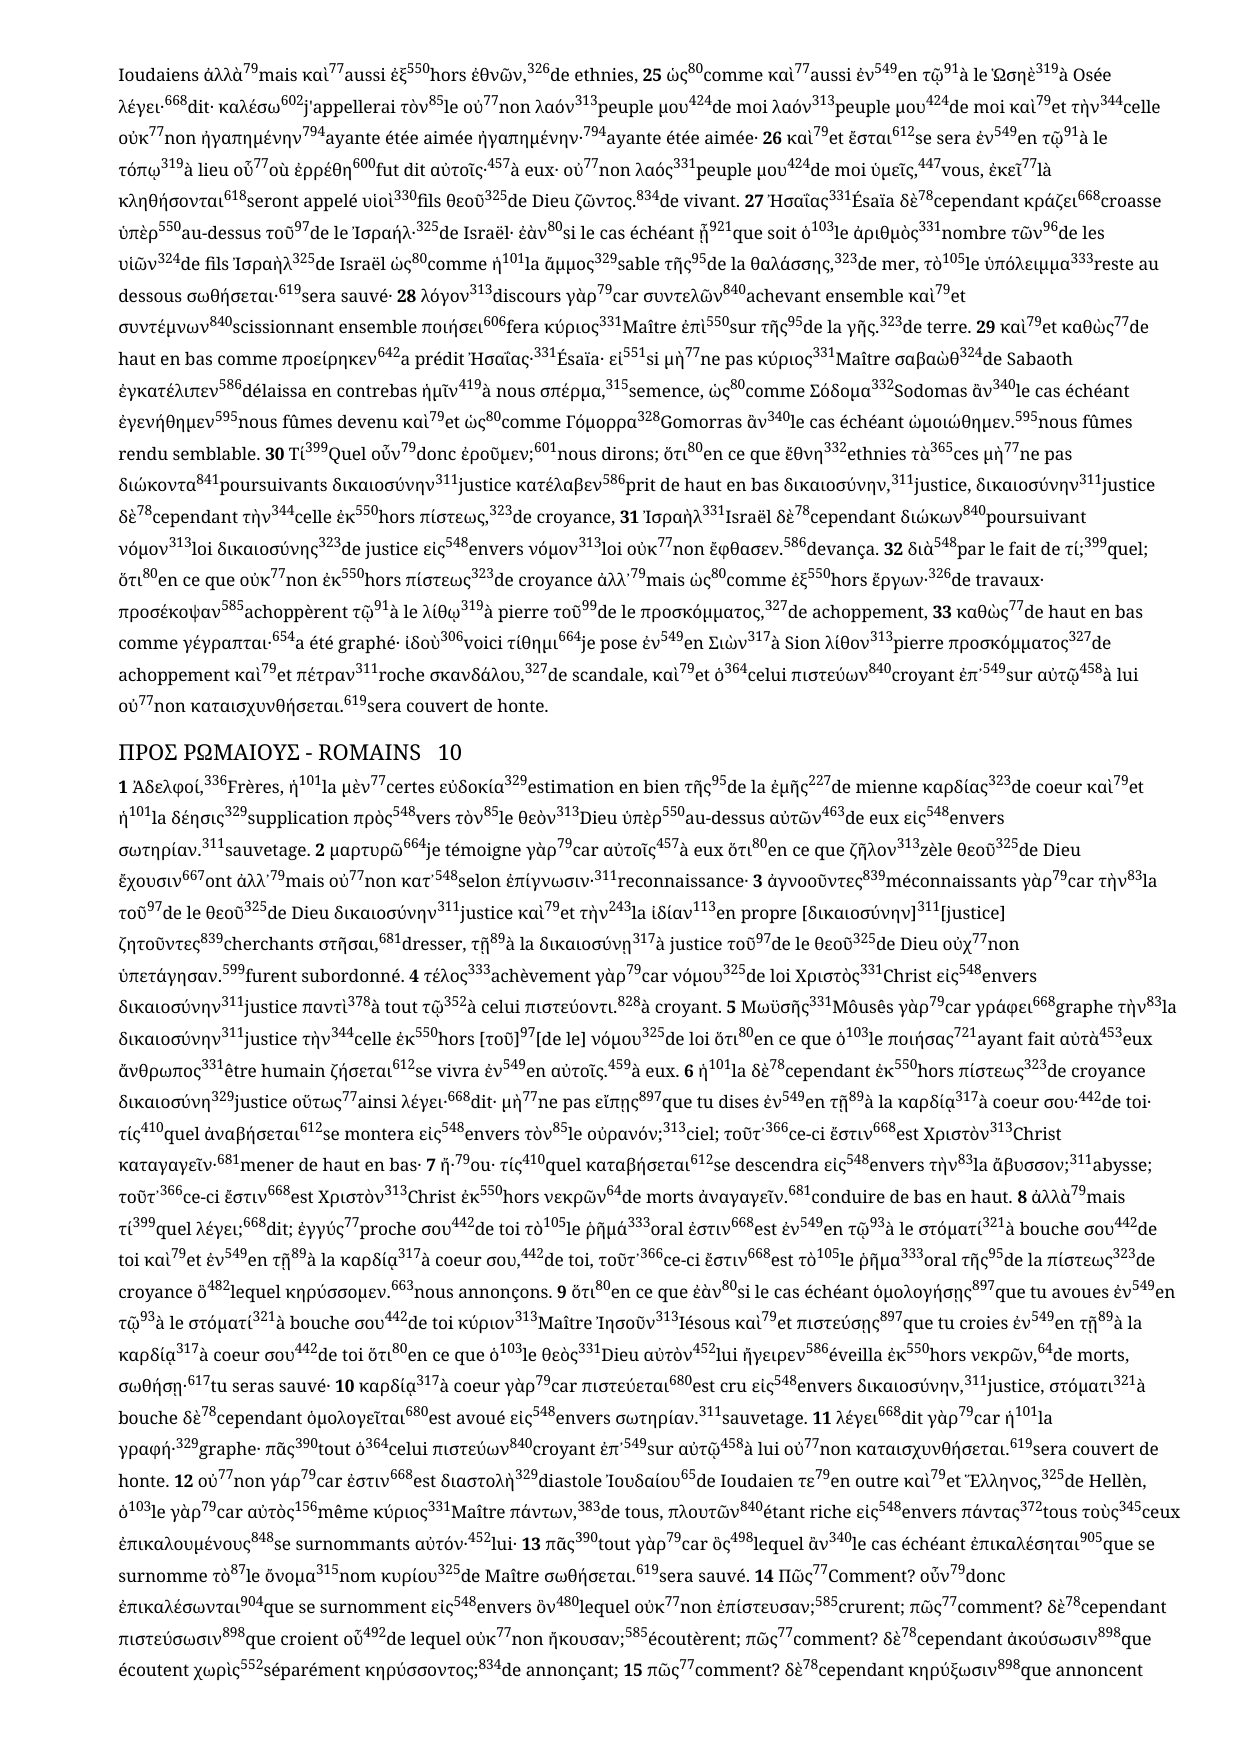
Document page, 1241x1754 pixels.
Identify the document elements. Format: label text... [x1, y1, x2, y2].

text ΠΡΟΣ ΡΩΜΑΙΟΥΣ - ROMAINS 10 [118, 736, 1181, 766]
text 1 Ἀλήθειαν311Vérité λέγω664je dis ἐν549en Χριστῷ,319à Christ, οὐ77non ψεύδομαι,670je me mens, συμμαρτυρούσης832de témoignante avec μοι420à moi τῆς95de la συνειδήσεώς323de conscience μου424de moi ἐν549en πνεύματι321à souffle ἁγίῳ,12à saint, 2 ὅτι80en ce que λύπη329tristesse μοί420à moi ἐστιν668est μεγάλη45grande καὶ79et ἀδιάλειπτος20incessant ὀδύνη329douleur τῇ89à la καρδίᾳ317à coeur μου.424de moi. 3 ηὐχόμην627je me souhaitais γὰρ79car ἀνάθεμα333anathème εἶναι689être αὐτὸς513moi-même ἐγὼ431moi ἀπὸ550au loin τοῦ97de le Χριστοῦ325de Christ ὑπὲρ550au-dessus τῶν96de les ἀδελφῶν324de frères μου424de moi τῶν96de les συγγενῶν64de congénitaux μου424de moi κατὰ548selon σάρκα,311chair, 4 οἵτινές497lesquels des quelconques εἰσιν667sont Ἰσραηλῖται,330Israélites, ὧν491de lesquels ἡ101la υἱοθεσία329adoption comme fils καὶ79et ἡ101la δόξα329gloire καὶ79et αἱ100les διαθῆκαι328dispositions καὶ79et ἡ101la νομοθεσία329législation καὶ79et ἡ101la λατρεία329adoration καὶ79et αἱ100les ἐπαγγελίαι,328promesses, 5 ὧν491de lesquels οἱ102les πατέρες330pères καὶ79et ἐξ550hors ὧν491de lesquels ὁ103le Χριστὸς331Christ τὸ366ce κατὰ548selon σάρκα,311chair, ὁ364celui ὢν840étant ἐπὶ550sur πάντων385de tous θεὸς331Dieu εὐλογητὸς47élogié εἰς548envers τοὺς84les αἰῶνας,312ères, ἀμήν.304amen. 6 Οὐχ77Non οἷον500tel que δὲ78cependant ὅτι80en ce que ἐκπέπτωκεν642a tombé dehors ὁ103le λόγος331discours τοῦ97de le θεοῦ.325de Dieu. οὐ77non γὰρ79car πάντες286tous οἱ363ceux ἐξ550hors Ἰσραὴλ325de Israël οὗτοι363ceux-ci Ἰσραήλ·331Israël· 7 οὐδ᾽79non cependant ὅτι80en ce que εἰσὶν667sont σπέρμα333semence Ἀβραὰμ325de Abraam πάντες389tous τέκνα,332enfants, ἀλλ᾽·79mais· ἐν549en Ἰσαὰκ319à Isaak κληθήσεταί619sera appelé σοι439à toi σπέρμα.333semence. 8 τοῦτ᾽366ce-ci ἔστιν,668est, οὐ77non τὰ104les τέκνα332enfants τῆς95de la σαρκὸς323de chair ταῦτα365ces-ci τέκνα332enfants τοῦ97de le θεοῦ325de Dieu ἀλλὰ79mais τὰ104les τέκνα332enfants τῆς95de la ἐπαγγελίας323de promesse λογίζεται680est calculé εἰς548envers σπέρμα.315semence. 9 ἐπαγγελίας323de promesse γὰρ79car ὁ103le λόγος331discours οὗτος·156celui-ci· κατὰ548selon τὸν85le καιρὸν313moment τοῦτον138celui-ci ἐλεύσομαι608je me viendrai καὶ79et ἔσται612se sera τῇ89à la Σάρρᾳ317à Sarra υἱός.331fils. 10 Οὐ77Non μόνον77seulement δέ,78cependant, ἀλλὰ79mais καὶ77aussi Ῥεβέκκα329Rebekka ἐξ550hors ἑνὸς65de un κοίτην311couche ἔχουσα,838ayante, Ἰσαὰκ325de Isaak τοῦ97de le πατρὸς325de père ἡμῶν·423de nous· 11 μήπω77ne pas encore γὰρ79car γεννηθέντων753de ayants étés engendrés μηδὲ79ni cependant πραξάντων715de ayants pratiqués τι271un quelconque ἀγαθὸν55bon ἢ79ou φαῦλον,55dérisoire, ἵνα80afin que ἡ101la κατ᾽548selon ἐκλογὴν311élection πρόθεσις329proposition τοῦ97de le θεοῦ325de Dieu μένῃ,921que reste, 12 οὐκ77non ἐξ550hors ἔργων326de travaux ἀλλ᾽79mais ἐκ550hors τοῦ358de celui καλοῦντος,834de appelant, ἐρρέθη600fut dit αὐτῇ456à elle ὅτι80en ce que ὁ103le μείζων71plus grand δουλεύσει606sera esclave τῷ91à le ἐλάσσονι,59à moindre, 13 καθὼς77de haut en bas comme γέγραπται·654a été graphé· τὸν85le Ἰακὼβ313Iakob ἠγάπησα,582j'aimai, τὸν85le δὲ78cependant Ἠσαῦ313Esaü ἐμίσησα.582je haïs. 14 Τί399Quel οὖν79donc ἐροῦμεν;601nous dirons; μὴ340ne pas ἀδικία329injustice παρὰ549à côté τῷ91à le θεῷ;319à Dieu; μὴ77ne pas γένοιτο.696que se devienne. 15 τῷ91à le Μωϋσεῖ319à Môusês γὰρ79car λέγει·668dit· ἐλεήσω602je ferai miséricorde ὃν480lequel ἂν340le cas échéant ἐλεῶ917que je fasse miséricorde καὶ79et οἰκτειρήσω602je compassionnerai ὃν480lequel ἂν340le cas échéant οἰκτείρω.917que je compassionne. 16 ἄρα77par conséquent οὖν79donc οὐ77non τοῦ358de celui θέλοντος834de voulant οὐδὲ79non cependant τοῦ358de celui τρέχοντος834de courant ἀλλὰ79mais τοῦ358de celui ἐλεῶντος834de faisant miséricorde θεοῦ.325de Dieu. 17 λέγει668dit γὰρ79car ἡ101la γραφὴ329graphe τῷ91à le Φαραὼ319à Pharaon ὅτι80en ce que εἰς548envers αὐτὸ348même τοῦτο140ce-ci ἐξήγειρά582j'éveillai dehors σε437toi ὅπως80de telle manière que ἐνδείξωμαι901que je me montre dedans ἐν549en σοὶ439à toi τὴν83la δύναμίν311puissance μου424de moi καὶ79et ὅπως80de telle manière que διαγγελῇ911que soit annoncé à travers τὸ105le ὄνομά333nom μου424de moi ἐν549en πάσῃ273à toute τῇ89à la γῇ.317à terre. 18 ἄρα77par conséquent οὖν79donc ὃν480lequel θέλει668veut ἐλεεῖ,668fait miséricorde, ὃν480lequel δὲ78cependant θέλει668veut σκληρύνει.668durcit. 19 Ἐρεῖς604Tu diras μοι420à moi οὖν·79donc· τί399quel [οὖν]79[donc] ἔτι77encore μέμφεται;674se blâme; τῷ93à le γὰρ79car βουλήματι321à dessein αὐτοῦ464de lui τίς410quel ἀνθέστηκεν;642a dressé contre; 20 ὦ304O ἄνθρωπε,337être humain, μενοῦνγε340certes donc au moins σὺ448toi τίς410quel εἶ666tu es ὁ364celui ἀνταποκρινόμενος867se répondant contre τῷ91à le θεῷ;319à Dieu; μὴ340ne pas ἐρεῖ606dira τὸ105le πλάσμα333ouvrage façonné τῷ352à celui πλάσαντι·713à ayant façonné· τί399quel με417moi ἐποίησας584tu fis οὕτως;77ainsi; 21 ἢ79ou οὐκ340non ἔχει668a ἐξουσίαν311autorité ὁ103le κεραμεὺς331potier τοῦ97de le πηλοῦ325de boue ἐκ550hors τοῦ99de le αὐτοῦ152de même φυράματος327de pâte ποιῆσαι681faire ὃ375lequel μὲν79certes εἰς548envers τιμὴν311valeur σκεῦος315ustensile ὃ375lequel δὲ78cependant εἰς548envers ἀτιμίαν;311dévalorisation; 22 εἰ80si δὲ78cependant θέλων840voulant ὁ103le θεὸς331Dieu ἐνδείξασθαι682se montrer dedans τὴν243la ὀργὴν311colère καὶ79et γνωρίσαι681faire connaître τὸ87le δυνατὸν55puissant αὐτοῦ464de lui ἤνεγκεν586porta ἐν549en πολλῇ273à nombreuse μακροθυμίᾳ317à distance de fureur σκεύη314ustensiles ὀργῆς323de colère κατηρτισμένα797ayants étés ajustés complètement εἰς548envers ἀπώλειαν,311déperdition, 23 καὶ79et ἵνα80afin que γνωρίσῃ899que fasse connaître τὸν85le πλοῦτον313richesse τῆς95de la δόξης323de gloire αὐτοῦ464de lui ἐπὶ548sur σκεύη314ustensiles ἐλέους327de miséricorde ἃ481lesquels προητοίμασεν586prépara d'avance εἰς548envers δόξαν;311gloire; 24 Οὓς479Lesquels καὶ77aussi ἐκάλεσεν586appela ἡμᾶς416nous οὐ77non μόνον77seulement ἐξ550hors Ἰουδαίων64de Ioudaiens ἀλλὰ79mais καὶ77aussi ἐξ550hors ἐθνῶν,326de ethnies, 25 ὡς80comme καὶ77aussi ἐν549en τῷ91à le Ὡσηὲ319à Osée λέγει·668dit· καλέσω602j'appellerai τὸν85le οὐ77non λαόν313peuple μου424de moi λαόν313peuple μου424de moi καὶ79et τὴν344celle οὐκ77non ἠγαπημένην794ayante étée aimée ἠγαπημένην·794ayante étée aimée· 26 καὶ79et ἔσται612se sera ἐν549en τῷ91à le τόπῳ319à lieu οὗ77où ἐρρέθη600fut dit αὐτοῖς·457à eux· οὐ77non λαός331peuple μου424de moi ὑμεῖς,447vous, ἐκεῖ77là κληθήσονται618seront appelé υἱοὶ330fils θεοῦ325de Dieu ζῶντος.834de vivant. 27 Ἠσαΐας331Ésaïa δὲ78cependant κράζει668croasse ὑπὲρ550au-dessus τοῦ97de le Ἰσραήλ·325de Israël· ἐὰν80si le cas échéant ᾖ921que soit ὁ103le ἀριθμὸς331nombre τῶν96de les υἱῶν324de fils Ἰσραὴλ325de Israël ὡς80comme ἡ101la ἄμμος329sable τῆς95de la θαλάσσης,323de mer, τὸ105le ὑπόλειμμα333reste au dessous σωθήσεται·619sera sauvé· 28 λόγον313discours γὰρ79car συντελῶν840achevant ensemble καὶ79et συντέμνων840scissionnant ensemble ποιήσει606fera κύριος331Maître ἐπὶ550sur τῆς95de la γῆς.323de terre. 29 καὶ79et καθὼς77de haut en bas comme προείρηκεν642a prédit Ἠσαΐας·331Ésaïa· εἰ551si μὴ77ne pas κύριος331Maître σαβαὼθ324de Sabaoth ἐγκατέλιπεν586délaissa en contrebas ἡμῖν419à nous σπέρμα,315semence, ὡς80comme Σόδομα332Sodomas ἂν340le cas échéant ἐγενήθημεν595nous fûmes devenu καὶ79et ὡς80comme Γόμορρα328Gomorras ἂν340le cas échéant ὡμοιώθημεν.595nous fûmes rendu semblable. 30 Τί399Quel οὖν79donc ἐροῦμεν;601nous dirons; ὅτι80en ce que ἔθνη332ethnies τὰ365ces μὴ77ne pas διώκοντα841poursuivants δικαιοσύνην311justice κατέλαβεν586prit de haut en bas δικαιοσύνην,311justice, δικαιοσύνην311justice δὲ78cependant τὴν344celle ἐκ550hors πίστεως,323de croyance, 31 Ἰσραὴλ331Israël δὲ78cependant διώκων840poursuivant νόμον313loi δικαιοσύνης323de justice εἰς548envers νόμον313loi οὐκ77non ἔφθασεν.586devança. 32 διὰ548par le fait de τί;399quel; ὅτι80en ce que οὐκ77non ἐκ550hors πίστεως323de croyance ἀλλ᾽79mais ὡς80comme ἐξ550hors ἔργων·326de travaux· προσέκοψαν585achoppèrent τῷ91à le λίθῳ319à pierre τοῦ99de le προσκόμματος,327de achoppement, 33 καθὼς77de haut en bas comme γέγραπται·654a été graphé· ἰδοὺ306voici τίθημι664je pose ἐν549en Σιὼν317à Sion λίθον313pierre προσκόμματος327de achoppement καὶ79et πέτραν311roche σκανδάλου,327de scandale, καὶ79et ὁ364celui πιστεύων840croyant ἐπ᾽549sur αὐτῷ458à lui οὐ77non καταισχυνθήσεται.619sera couvert de honte. [118, 59, 1181, 718]
text 1 Ἀδελφοί,336Frères, ἡ101la μὲν77certes εὐδοκία329estimation en bien τῆς95de la ἐμῆς227de mienne καρδίας323de coeur καὶ79et ἡ101la δέησις329supplication πρὸς548vers τὸν85le θεὸν313Dieu ὑπὲρ550au-dessus αὐτῶν463de eux εἰς548envers σωτηρίαν.311sauvetage. 2 μαρτυρῶ664je témoigne γὰρ79car αὐτοῖς457à eux ὅτι80en ce que ζῆλον313zèle θεοῦ325de Dieu ἔχουσιν667ont ἀλλ᾽79mais οὐ77non κατ᾽548selon ἐπίγνωσιν·311reconnaissance· 3 ἀγνοοῦντες839méconnaissants γὰρ79car τὴν83la τοῦ97de le θεοῦ325de Dieu δικαιοσύνην311justice καὶ79et τὴν243la ἰδίαν113en propre [δικαιοσύνην]311[justice] ζητοῦντες839cherchants στῆσαι,681dresser, τῇ89à la δικαιοσύνῃ317à justice τοῦ97de le θεοῦ325de Dieu οὐχ77non ὑπετάγησαν.599furent subordonné. 4 τέλος333achèvement γὰρ79car νόμου325de loi Χριστὸς331Christ εἰς548envers δικαιοσύνην311justice παντὶ378à tout τῷ352à celui πιστεύοντι.828à croyant. 5 Μωϋσῆς331Môusês γὰρ79car γράφει668graphe τὴν83la δικαιοσύνην311justice τὴν344celle ἐκ550hors [τοῦ]97[de le] νόμου325de loi ὅτι80en ce que ὁ103le ποιήσας721ayant fait αὐτὰ453eux ἄνθρωπος331être humain ζήσεται612se vivra ἐν549en αὐτοῖς.459à eux. 6 ἡ101la δὲ78cependant ἐκ550hors πίστεως323de croyance δικαιοσύνη329justice οὕτως77ainsi λέγει·668dit· μὴ77ne pas εἴπῃς897que tu dises ἐν549en τῇ89à la καρδίᾳ317à coeur σου·442de toi· τίς410quel ἀναβήσεται612se montera εἰς548envers τὸν85le οὐρανόν;313ciel; τοῦτ᾽366ce-ci ἔστιν668est Χριστὸν313Christ καταγαγεῖν·681mener de haut en bas· 7 ἤ·79ou· τίς410quel καταβήσεται612se descendra εἰς548envers τὴν83la ἄβυσσον;311abysse; τοῦτ᾽366ce-ci ἔστιν668est Χριστὸν313Christ ἐκ550hors νεκρῶν64de morts ἀναγαγεῖν.681conduire de bas en haut. 8 ἀλλὰ79mais τί399quel λέγει;668dit; ἐγγύς77proche σου442de toi τὸ105le ῥῆμά333oral ἐστιν668est ἐν549en τῷ93à le στόματί321à bouche σου442de toi καὶ79et ἐν549en τῇ89à la καρδίᾳ317à coeur σου,442de toi, τοῦτ᾽366ce-ci ἔστιν668est τὸ105le ῥῆμα333oral τῆς95de la πίστεως323de croyance ὃ482lequel κηρύσσομεν.663nous annonçons. 9 ὅτι80en ce que ἐὰν80si le cas échéant ὁμολογήσῃς897que tu avoues ἐν549en τῷ93à le στόματί321à bouche σου442de toi κύριον313Maître Ἰησοῦν313Iésous καὶ79et πιστεύσῃς897que tu croies ἐν549en τῇ89à la καρδίᾳ317à coeur σου442de toi ὅτι80en ce que ὁ103le θεὸς331Dieu αὐτὸν452lui ἤγειρεν586éveilla ἐκ550hors νεκρῶν,64de morts, σωθήσῃ·617tu seras sauvé· 10 καρδίᾳ317à coeur γὰρ79car πιστεύεται680est cru εἰς548envers δικαιοσύνην,311justice, στόματι321à bouche δὲ78cependant ὁμολογεῖται680est avoué εἰς548envers σωτηρίαν.311sauvetage. 11 λέγει668dit γὰρ79car ἡ101la γραφή·329graphe· πᾶς390tout ὁ364celui πιστεύων840croyant ἐπ᾽549sur αὐτῷ458à lui οὐ77non καταισχυνθήσεται.619sera couvert de honte. 12 οὐ77non γάρ79car ἐστιν668est διαστολὴ329diastole Ἰουδαίου65de Ioudaien τε79en outre καὶ79et Ἕλληνος,325de Hellèn, ὁ103le γὰρ79car αὐτὸς156même κύριος331Maître πάντων,383de tous, πλουτῶν840étant riche εἰς548envers πάντας372tous τοὺς345ceux ἐπικαλουμένους848se surnommants αὐτόν·452lui· 13 πᾶς390tout γὰρ79car ὃς498lequel ἂν340le cas échéant ἐπικαλέσηται905que se surnomme τὸ87le ὄνομα315nom κυρίου325de Maître σωθήσεται.619sera sauvé. 14 Πῶς77Comment? οὖν79donc ἐπικαλέσωνται904que se surnomment εἰς548envers ὃν480lequel οὐκ77non ἐπίστευσαν;585crurent; πῶς77comment? δὲ78cependant πιστεύσωσιν898que croient οὗ492de lequel οὐκ77non ἤκουσαν;585écoutèrent; πῶς77comment? δὲ78cependant ἀκούσωσιν898que écoutent χωρὶς552séparément κηρύσσοντος;834de annonçant; 15 πῶς77comment? δὲ78cependant κηρύξωσιν898que annoncent ἐὰν80si le cas échéant μὴ77ne pas ἀποσταλῶσιν;910que soient envoyé; καθὼς77de haut en bas comme γέγραπται·654a été graphé· ὡς77comme ὡραῖοι46épanouis οἱ102les πόδες330pieds τῶν357de ceux εὐαγγελιζομένων860de se évangélisants [τὰ]86[les] ἀγαθά.54bons. 16 Ἀλλ᾽79Mais οὐ77non πάντες389tous ὑπήκουσαν585écoutèrent en soumission τῷ93à le εὐαγγελίῳ.321à évangile. Ἠσαΐας331Ésaïa γὰρ79car λέγει·668dit· κύριε,337Maître, τίς410quel ἐπίστευσεν586crut τῇ89à la ἀκοῇ317à écoute ἡμῶν;423de nous; 17 ἄρα77par conséquent ἡ101la πίστις329croyance ἐξ550hors ἀκοῆς,323de écoute, ἡ101la δὲ78cependant ἀκοὴ329écoute διὰ550par ῥήματος327de oral Χριστοῦ.325de Christ. 18 ἀλλὰ79mais λέγω,664je dis, μὴ340ne pas οὐκ77non ἤκουσαν;585écoutèrent; μενοῦνγε·340certes donc au moins· εἰς548envers πᾶσαν267toute τὴν83la γῆν311terre ἐξῆλθεν586sortit ὁ103le φθόγγος331son αὐτῶν463de eux καὶ79et εἰς548envers τὰ86les πέρατα314limites τῆς95de la οἰκουμένης323de écoumène τὰ104les ῥήματα332oraux αὐτῶν.463de eux. 19 ἀλλὰ79mais λέγω,664je dis, μὴ340ne pas Ἰσραὴλ331Israël οὐκ77non ἔγνω;586connut; πρῶτος71premier Μωϋσῆς331Môusês λέγει·668dit· ἐγὼ431moi παραζηλώσω602je zélerai à côté ὑμᾶς436vous ἐπ᾽549sur οὐκ77non ἔθνει,321à ethnie, ἐπ᾽549sur ἔθνει321à ethnie ἀσυνέτῳ12à sans capable de comprendre παροργιῶ602je mettrai en colère côte à côte ὑμᾶς.436vous. 20 Ἠσαΐας331Ésaïa δὲ78cependant ἀποτολμᾷ668enhardit καὶ79et λέγει·668dit· εὑρέθην596je fus trouvé [ἐν]549[en] τοῖς351à ceux ἐμὲ417moi μὴ77ne pas ζητοῦσιν,827à cherchants, ἐμφανὴς47visible dedans ἐγενόμην588je me devins τοῖς351à ceux ἐμὲ417moi μὴ77ne pas ἐπερωτῶσιν.827à surinterrogeants. 21 πρὸς548vers δὲ78cependant τὸν85le Ἰσραὴλ313Israël λέγει·668dit· ὅλην267toute entière τὴν83la ἡμέραν311journée ἐξεπέτασα582je tendis au dehors τὰς82les χεῖράς310mains μου424de moi πρὸς548vers λαὸν313peuple ἀπειθοῦντα822désobéissant καὶ79et ἀντιλέγοντα.822contredisant. [118, 771, 1181, 1682]
